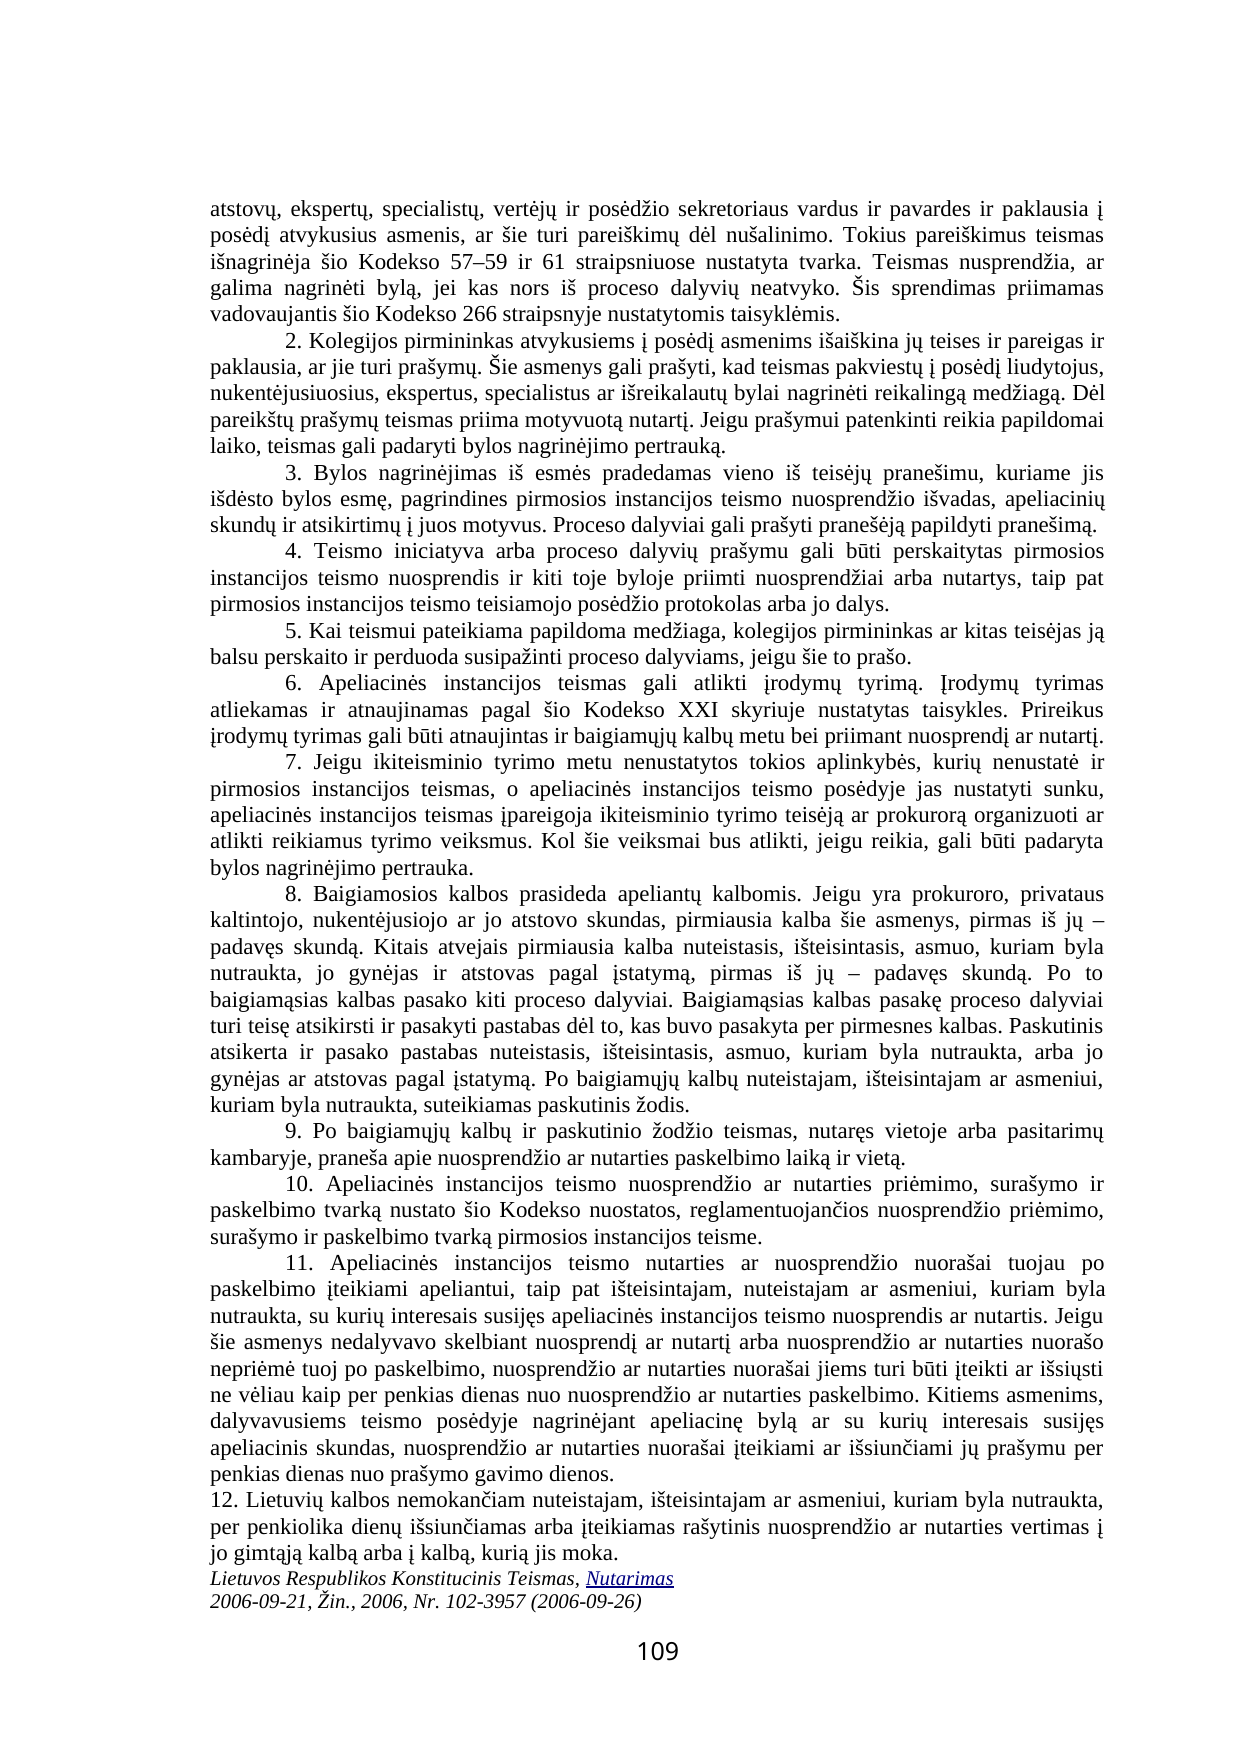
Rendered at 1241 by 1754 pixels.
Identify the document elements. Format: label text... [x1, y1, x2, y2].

text 4. Teismo iniciatyva arba proceso dalyvių prašymu gali būti perskaitytas pirmosios instancijos teismo nuosprendis ir kiti toje byloje priimti nuosprendžiai arba nutartys, taip pat pirmosios instancijos teismo teisiamojo posėdžio protokolas arba jo dalys. [210, 538, 1106, 617]
text 8. Baigiamosios kalbos prasideda apeliantų kalbomis. Jeigu yra prokuroro, privataus kaltintojo, nukentėjusiojo ar jo atstovo skundas, pirmiausia kalba šie asmenys, pirmas iš jų – padavęs skundą. Kitais atvejais pirmiausia kalba nuteistasis, išteisintasis, asmuo, kuriam byla nutraukta, jo gynėjas ir atstovas pagal įstatymą, pirmas iš jų – padavęs skundą. Po to baigiamąsias kalbas pasako kiti proceso dalyviai. Baigiamąsias kalbas pasakę proceso dalyviai turi teisę atsikirsti ir pasakyti pastabas dėl to, kas buvo pasakyta per pirmesnes kalbas. Paskutinis atsikerta ir pasako pastabas nuteistasis, išteisintasis, asmuo, kuriam byla nutraukta, arba jo gynėjas ar atstovas pagal įstatymą. Po baigiamųjų kalbų nuteistajam, išteisintajam ar asmeniui, kuriam byla nutraukta, suteikiamas paskutinis žodis. [210, 880, 1106, 1117]
text 2. Kolegijos pirmininkas atvykusiems į posėdį asmenims išaiškina jų teises ir pareigas ir paklausia, ar jie turi prašymų. Šie asmenys gali prašyti, kad teismas pakviestų į posėdį liudytojus, nukentėjusiuosius, ekspertus, specialistus ar išreikalautų bylai nagrinėti reikalingą medžiagą. Dėl pareikštų prašymų teismas priima motyvuotą nutartį. Jeigu prašymui patenkinti reikia papildomai laiko, teismas gali padaryti bylos nagrinėjimo pertrauką. [210, 327, 1106, 458]
text 2006-09-21, Žin., 2006, Nr. 102-3957 (2006-09-26) [210, 1589, 1106, 1613]
text atstovų, ekspertų, specialistų, vertėjų ir posėdžio sekretoriaus vardus ir pavardes ir paklausia į posėdį atvykusius asmenis, ar šie turi pareiškimų dėl nušalinimo. Tokius pareiškimus teismas išnagrinėja šio Kodekso 57–59 ir 61 straipsniuose nustatyta tvarka. Teismas nusprendžia, ar galima nagrinėti bylą, jei kas nors iš proceso dalyvių neatvyko. Šis sprendimas priimamas vadovaujantis šio Kodekso 266 straipsnyje nustatytomis taisyklėmis. [210, 195, 1106, 327]
text 7. Jeigu ikiteisminio tyrimo metu nenustatytos tokios aplinkybės, kurių nenustatė ir pirmosios instancijos teismas, o apeliacinės instancijos teismo posėdyje jas nustatyti sunku, apeliacinės instancijos teismas įpareigoja ikiteisminio tyrimo teisėją ar prokurorą organizuoti ar atlikti reikiamus tyrimo veiksmus. Kol šie veiksmai bus atlikti, jeigu reikia, gali būti padaryta bylos nagrinėjimo pertrauka. [210, 748, 1106, 880]
text 3. Bylos nagrinėjimas iš esmės pradedamas vieno iš teisėjų pranešimu, kuriame jis išdėsto bylos esmę, pagrindines pirmosios instancijos teismo nuosprendžio išvadas, apeliacinių skundų ir atsikirtimų į juos motyvus. Proceso dalyviai gali prašyti pranešėją papildyti pranešimą. [210, 458, 1106, 538]
text 5. Kai teismui pateikiama papildoma medžiaga, kolegijos pirmininkas ar kitas teisėjas ją balsu perskaito ir perduoda susipažinti proceso dalyviams, jeigu šie to prašo. [210, 617, 1106, 669]
text 6. Apeliacinės instancijos teismas gali atlikti įrodymų tyrimą. Įrodymų tyrimas atliekamas ir atnaujinamas pagal šio Kodekso XXI skyriuje nustatytas taisykles. Prireikus įrodymų tyrimas gali būti atnaujintas ir baigiamųjų kalbų metu bei priimant nuosprendį ar nutartį. [210, 669, 1106, 748]
text 9. Po baigiamųjų kalbų ir paskutinio žodžio teismas, nutaręs vietoje arba pasitarimų kambaryje, praneša apie nuosprendžio ar nutarties paskelbimo laiką ir vietą. [210, 1117, 1106, 1170]
text 10. Apeliacinės instancijos teismo nuosprendžio ar nutarties priėmimo, surašymo ir paskelbimo tvarką nustato šio Kodekso nuostatos, reglamentuojančios nuosprendžio priėmimo, surašymo ir paskelbimo tvarką pirmosios instancijos teisme. [210, 1170, 1106, 1249]
text 11. Apeliacinės instancijos teismo nutarties ar nuosprendžio nuorašai tuojau po paskelbimo įteikiami apeliantui, taip pat išteisintajam, nuteistajam ar asmeniui, kuriam byla nutraukta, su kurių interesais susijęs apeliacinės instancijos teismo nuosprendis ar nutartis. Jeigu šie asmenys nedalyvavo skelbiant nuosprendį ar nutartį arba nuosprendžio ar nutarties nuorašo nepriėmė tuoj po paskelbimo, nuosprendžio ar nutarties nuorašai jiems turi būti įteikti ar išsiųsti ne vėliau kaip per penkias dienas nuo nuosprendžio ar nutarties paskelbimo. Kitiems asmenims, dalyvavusiems teismo posėdyje nagrinėjant apeliacinę bylą ar su kurių interesais susijęs apeliacinis skundas, nuosprendžio ar nutarties nuorašai įteikiami ar išsiunčiami jų prašymu per penkias dienas nuo prašymo gavimo dienos. [210, 1249, 1106, 1486]
text Lietuvos Respublikos Konstitucinis Teismas, Nutarimas [210, 1565, 1106, 1589]
text 12. Lietuvių kalbos nemokančiam nuteistajam, išteisintajam ar asmeniui, kuriam byla nutraukta, per penkiolika dienų išsiunčiamas arba įteikiamas rašytinis nuosprendžio ar nutarties vertimas į jo gimtąją kalbą arba į kalbą, kurią jis moka. [210, 1486, 1106, 1565]
